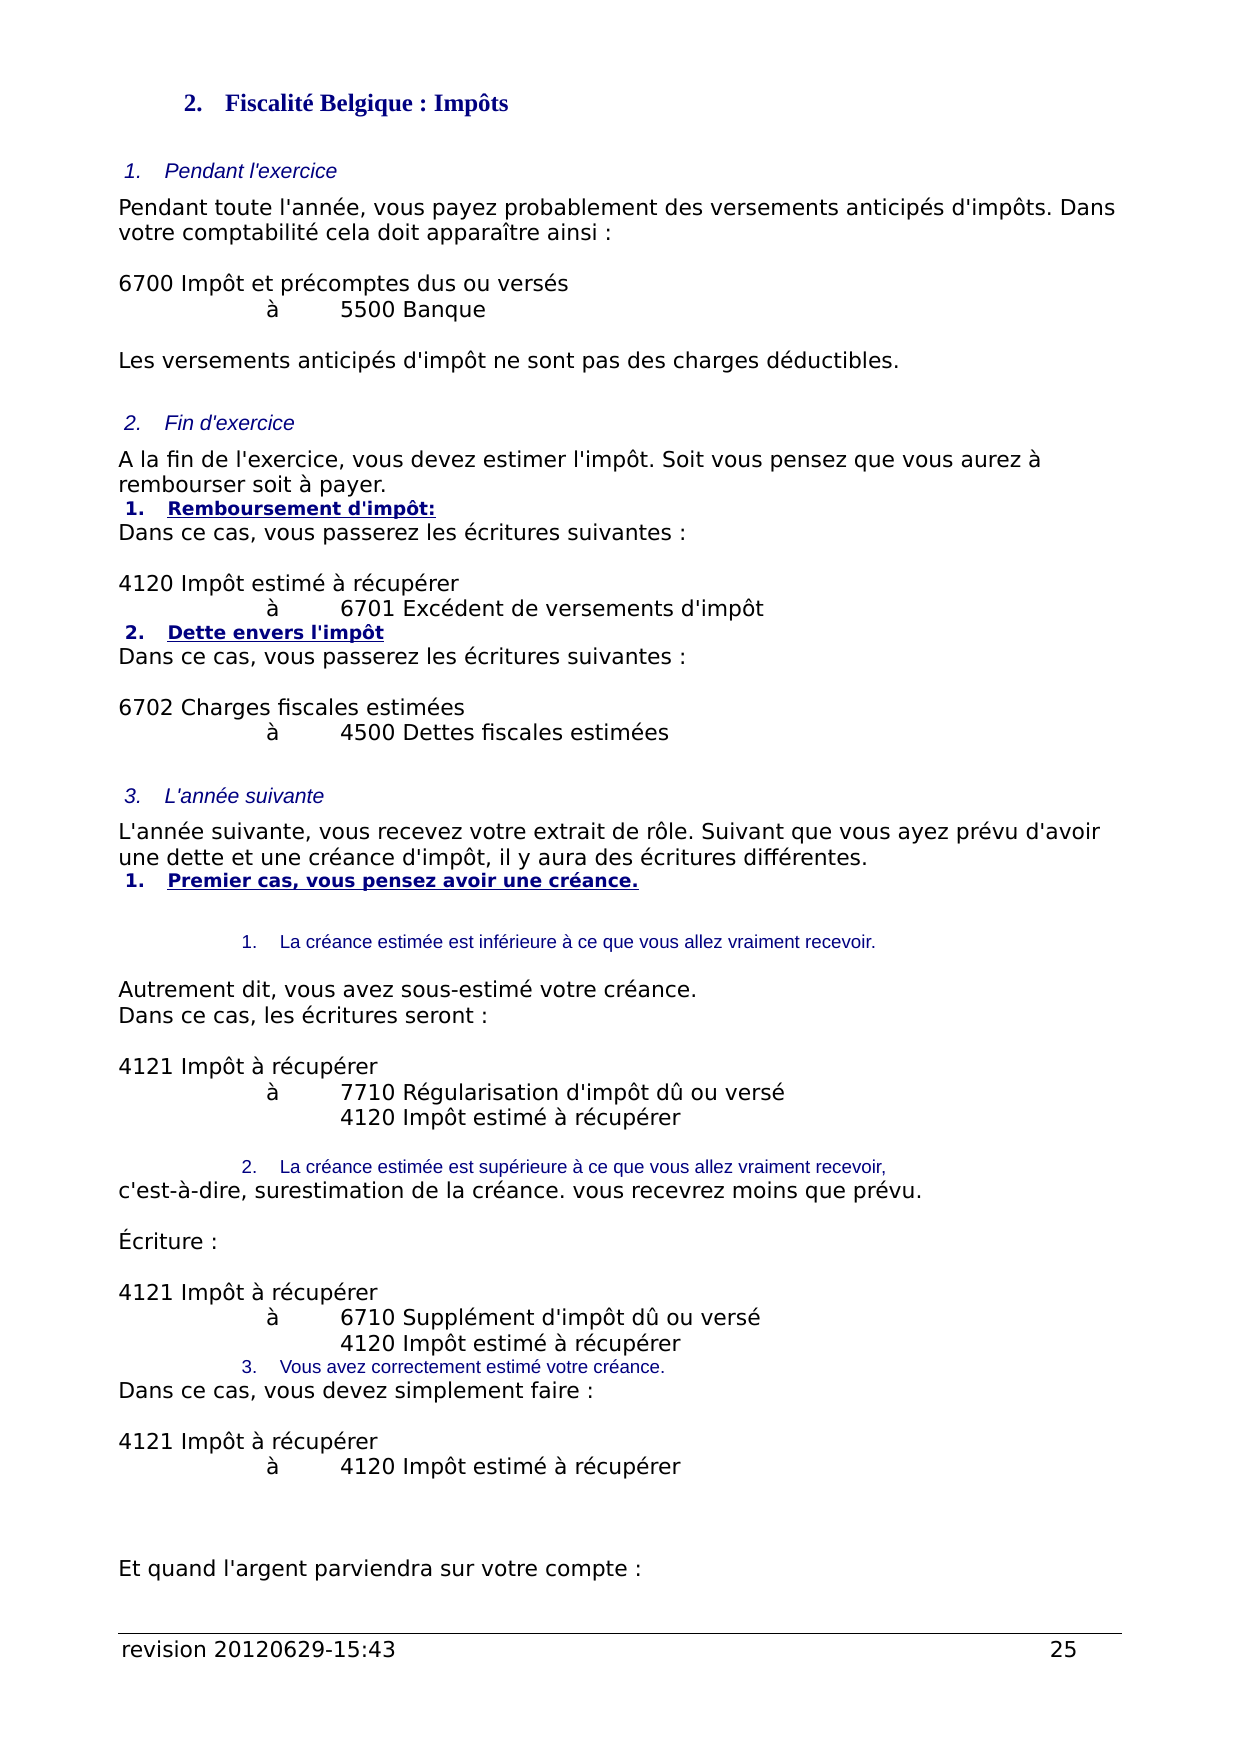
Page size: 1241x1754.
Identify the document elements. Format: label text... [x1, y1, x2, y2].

text à 7710 Régularisation d'impôt dû ou versé [118, 1079, 1122, 1105]
text Dans ce cas, les écritures seront : [118, 1003, 1122, 1028]
text à 6710 Supplément d'impôt dû ou versé [118, 1305, 1122, 1331]
text 4120 Impôt estimé à récupérer [118, 1331, 1122, 1356]
text 4121 Impôt à récupérer [118, 1429, 1122, 1454]
subtitle La créance estimée est supérieure à ce que vous allez vraiment recevoir, [236, 1156, 1122, 1178]
subtitle La créance estimée est inférieure à ce que vous allez vraiment recevoir. [236, 930, 1122, 952]
text 4121 Impôt à récupérer [118, 1054, 1122, 1079]
text A la fin de l'exercice, vous devez estimer l'impôt. Soit vous pensez que vous aurez à rembourser soit à payer. [118, 447, 1122, 498]
text 4120 Impôt estimé à récupérer [118, 1105, 1122, 1131]
text à 6701 Excédent de versements d'impôt [118, 596, 1122, 622]
text à 4120 Impôt estimé à récupérer [118, 1454, 1122, 1480]
text 4121 Impôt à récupérer [118, 1280, 1122, 1305]
subtitle Fin d'exercice [118, 411, 1122, 435]
subtitle Remboursement d'impôt: [118, 498, 1122, 520]
text 6702 Charges fiscales estimées [118, 695, 1122, 720]
subtitle Dette envers l'impôt [118, 622, 1122, 644]
text à 4500 Dettes fiscales estimées [118, 720, 1122, 746]
text Dans ce cas, vous devez simplement faire : [118, 1378, 1122, 1403]
text Et quand l'argent parviendra sur votre compte : [118, 1557, 1122, 1582]
subtitle Pendant l'exercice [118, 158, 1122, 183]
subtitle L'année suivante [118, 783, 1122, 808]
text 4120 Impôt estimé à récupérer [118, 571, 1122, 596]
text Pendant toute l'année, vous payez probablement des versements anticipés d'impôts. Dans votre comptabilité cela doit apparaître ainsi : [118, 195, 1122, 246]
text Les versements anticipés d'impôt ne sont pas des charges déductibles. [118, 348, 1122, 373]
text Dans ce cas, vous passerez les écritures suivantes : [118, 644, 1122, 669]
text c'est-à-dire, surestimation de la créance. vous recevrez moins que prévu. [118, 1178, 1122, 1203]
text Dans ce cas, vous passerez les écritures suivantes : [118, 520, 1122, 545]
subtitle Vous avez correctement estimé votre créance. [236, 1356, 1122, 1378]
subtitle Fiscalité Belgique : Impôts [177, 88, 1122, 117]
subtitle Premier cas, vous pensez avoir une créance. [118, 871, 1122, 892]
text L'année suivante, vous recevez votre extrait de rôle. Suivant que vous ayez prévu d'avoir une dette et une créance d'impôt, il y aura des écritures différentes. [118, 819, 1122, 871]
text Autrement dit, vous avez sous-estimé votre créance. [118, 977, 1122, 1003]
text à 5500 Banque [118, 297, 1122, 322]
text 6700 Impôt et précomptes dus ou versés [118, 271, 1122, 297]
text Écriture : [118, 1229, 1122, 1254]
